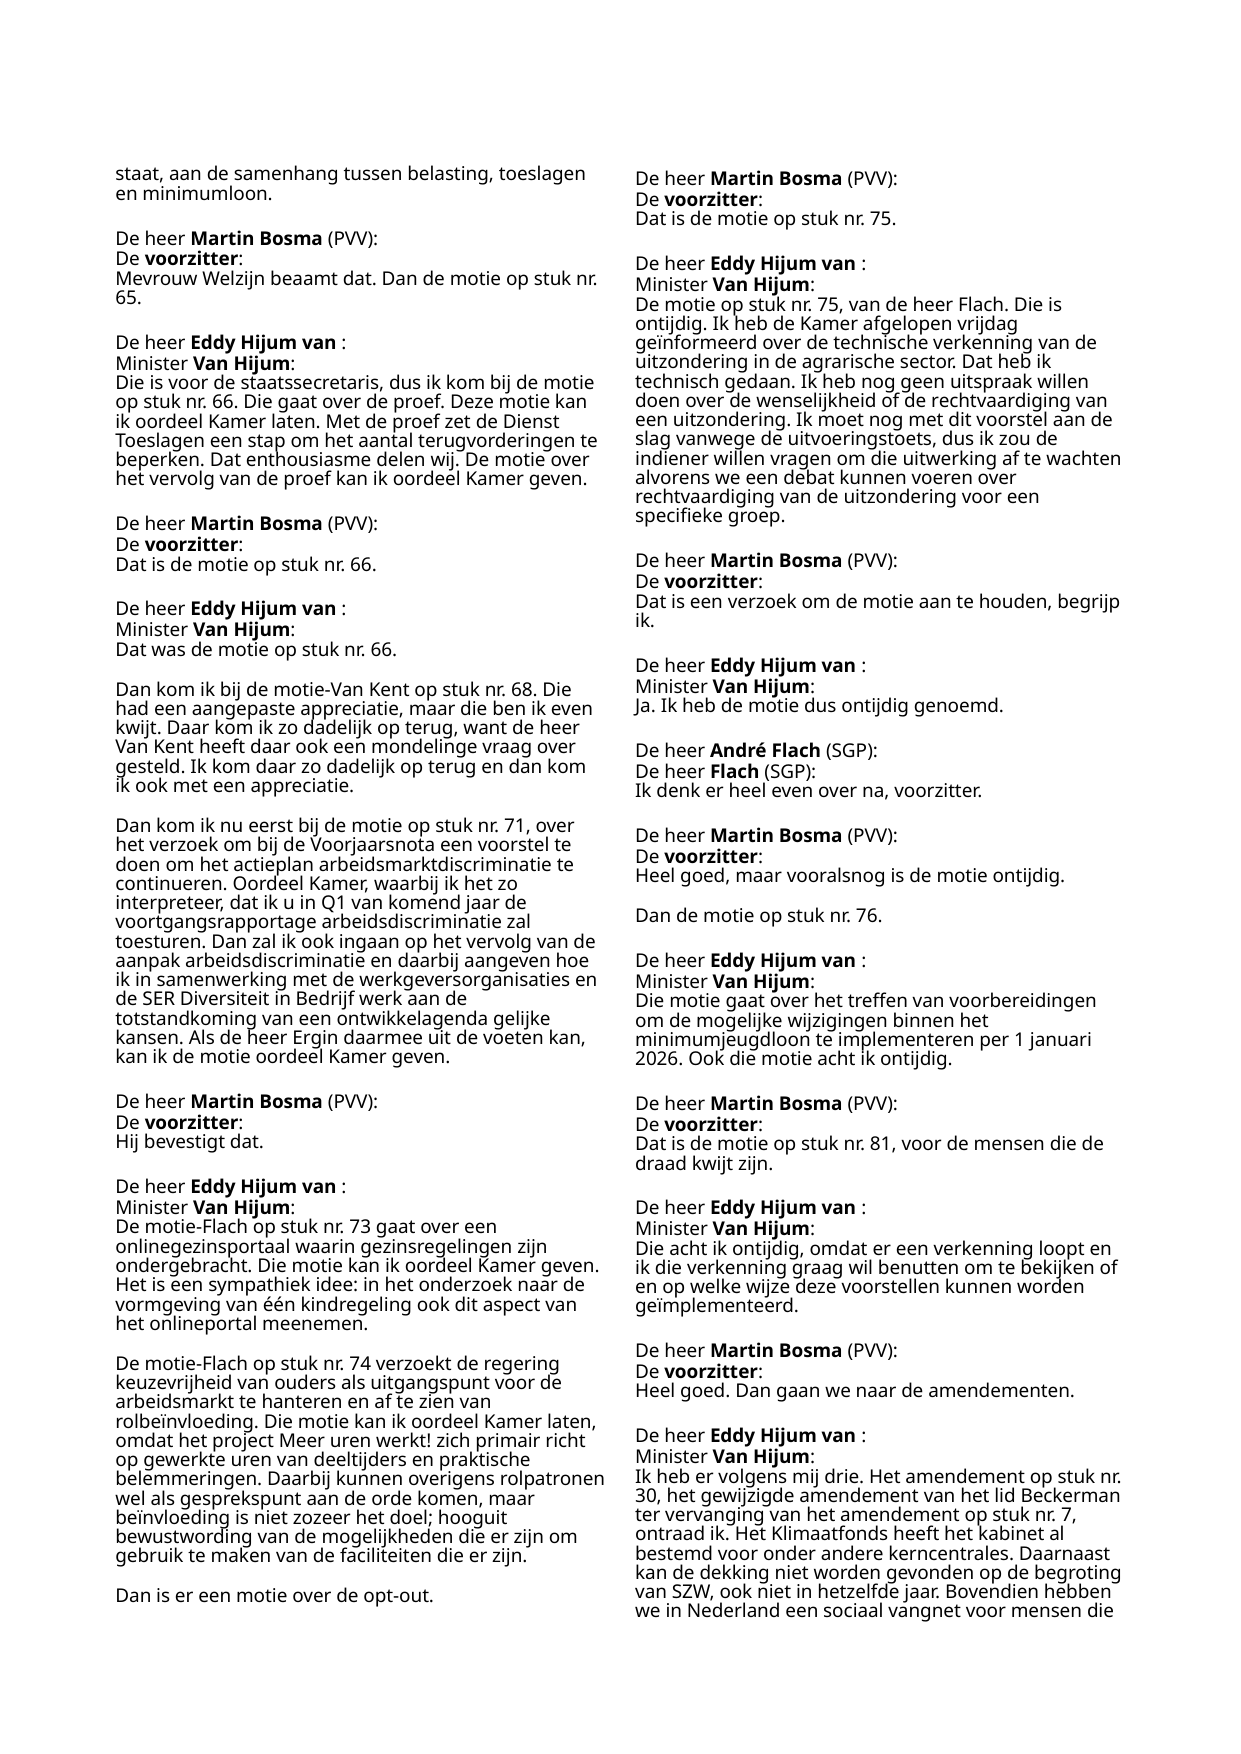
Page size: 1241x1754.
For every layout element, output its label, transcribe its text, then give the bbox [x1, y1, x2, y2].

text De voorzitter: [635, 573, 1125, 593]
text Dan kom ik nu eerst bij de motie op stuk nr. 71, over het verzoek om bij de Voorjaarsnota een voorstel te doen om het actieplan arbeidsmarktdiscriminatie te continueren. Oordeel Kamer, waarbij ik het zo interpreteer, dat ik u in Q1 van komend jaar de voortgangsrapportage arbeidsdiscriminatie zal toesturen. Dan zal ik ook ingaan op het vervolg van de aanpak arbeidsdiscriminatie en daarbij aangeven hoe ik in samenwerking met de werkgeversorganisaties en de SER Diversiteit in Bedrijf werk aan de totstandkoming van een ontwikkelagenda gelijke kansen. Als de heer Ergin daarmee uit de voeten kan, kan ik de motie oordeel Kamer geven. [115, 817, 605, 1067]
text De voorzitter: [635, 191, 1125, 210]
text De heer Martin Bosma (PVV): [635, 1337, 1125, 1363]
text De heer Eddy Hijum van : [115, 329, 605, 355]
text De heer Eddy Hijum van : [115, 596, 605, 621]
text Heel goed. Dan gaan we naar de amendementen. [635, 1382, 1125, 1402]
text Minister Van Hijum: [635, 973, 1125, 992]
text Dan kom ik bij de motie-Van Kent op stuk nr. 68. Die had een aangepaste appreciatie, maar die ben ik even kwijt. Daar kom ik zo dadelijk op terug, want de heer Van Kent heeft daar ook een mondelinge vraag over gesteld. Ik kom daar zo dadelijk op terug en dan kom ik ook met een appreciatie. [115, 681, 605, 796]
text De motie-Flach op stuk nr. 74 verzoekt de regering keuzevrijheid van ouders als uitgangspunt voor de arbeidsmarkt te hanteren en af te zien van rolbeïnvloeding. Die motie kan ik oordeel Kamer laten, omdat het project Meer uren werkt! zich primair richt op gewerkte uren van deeltijders en praktische belemmeringen. Daarbij kunnen overigens rolpatronen wel als gesprekspunt aan de orde komen, maar beïnvloeding is niet zozeer het doel; hooguit bewustwording van de mogelijkheden die er zijn om gebruik te maken van de faciliteiten die er zijn. [115, 1355, 605, 1567]
text Ik denk er heel even over na, voorzitter. [635, 782, 1125, 801]
text Minister Van Hijum: [115, 355, 605, 374]
text Dat was de motie op stuk nr. 66. [115, 641, 605, 660]
text De heer Martin Bosma (PVV): [635, 548, 1125, 573]
text Ja. Ik heb de motie dus ontijdig genoemd. [635, 697, 1125, 716]
text Hij bevestigt dat. [115, 1133, 605, 1153]
text De heer Eddy Hijum van : [635, 947, 1125, 973]
text De heer André Flach (SGP): [635, 737, 1125, 763]
text Dat is de motie op stuk nr. 66. [115, 556, 605, 575]
text De voorzitter: [635, 848, 1125, 867]
text Ik heb er volgens mij drie. Het amendement op stuk nr. 30, het gewijzigde amendement van het lid Beckerman ter vervanging van het amendement op stuk nr. 7, ontraad ik. Het Klimaatfonds heeft het kabinet al bestemd voor onder andere kerncentrales. Daarnaast kan de dekking niet worden gevonden op de begroting van SZW, ook niet in hetzelfde jaar. Bovendien hebben we in Nederland een sociaal vangnet voor mensen die [635, 1468, 1125, 1622]
text De heer Martin Bosma (PVV): [115, 1088, 605, 1114]
text De voorzitter: [115, 1114, 605, 1133]
text Mevrouw Welzijn beaamt dat. Dan de motie op stuk nr. 65. [115, 270, 605, 308]
text Dat is een verzoek om de motie aan te houden, begrijp ik. [635, 593, 1125, 631]
text De voorzitter: [635, 1116, 1125, 1135]
text De heer Eddy Hijum van : [635, 1194, 1125, 1220]
text De voorzitter: [115, 250, 605, 270]
text Dan de motie op stuk nr. 76. [635, 907, 1125, 926]
text Minister Van Hijum: [115, 1199, 605, 1218]
text De heer Martin Bosma (PVV): [635, 822, 1125, 848]
text Heel goed, maar vooralsnog is de motie ontijdig. [635, 867, 1125, 886]
text De heer Martin Bosma (PVV): [115, 225, 605, 250]
text De heer Martin Bosma (PVV): [115, 511, 605, 536]
text Minister Van Hijum: [635, 678, 1125, 697]
text Die acht ik ontijdig, omdat er een verkenning loopt en ik die verkenning graag wil benutten om te bekijken of en op welke wijze deze voorstellen kunnen worden geïmplementeerd. [635, 1239, 1125, 1317]
text Minister Van Hijum: [635, 276, 1125, 296]
text De heer Eddy Hijum van : [115, 1173, 605, 1199]
text Die motie gaat over het treffen van voorbereidingen om de mogelijke wijzigingen binnen het minimumjeugdloon te implementeren per 1 januari 2026. Ook die motie acht ik ontijdig. [635, 992, 1125, 1069]
text De heer Eddy Hijum van : [635, 652, 1125, 678]
text staat, aan de samenhang tussen belasting, toeslagen en minimumloon. [115, 165, 605, 204]
text Die is voor de staatssecretaris, dus ik kom bij de motie op stuk nr. 66. Die gaat over de proef. Deze motie kan ik oordeel Kamer laten. Met de proef zet de Dienst Toeslagen een stap om het aantal terugvorderingen te beperken. Dat enthousiasme delen wij. De motie over het vervolg van de proef kan ik oordeel Kamer geven. [115, 374, 605, 490]
text De voorzitter: [635, 1363, 1125, 1382]
text De heer Eddy Hijum van : [635, 1423, 1125, 1448]
text Dat is de motie op stuk nr. 75. [635, 210, 1125, 230]
text De heer Eddy Hijum van : [635, 251, 1125, 276]
text Minister Van Hijum: [635, 1220, 1125, 1239]
text De heer Flach (SGP): [635, 763, 1125, 782]
text Dat is de motie op stuk nr. 81, voor de mensen die de draad kwijt zijn. [635, 1135, 1125, 1174]
text De heer Martin Bosma (PVV): [635, 1090, 1125, 1116]
text De heer Martin Bosma (PVV): [635, 165, 1125, 191]
text De motie op stuk nr. 75, van de heer Flach. Die is ontijdig. Ik heb de Kamer afgelopen vrijdag geïnformeerd over de technische verkenning van de uitzondering in de agrarische sector. Dat heb ik technisch gedaan. Ik heb nog geen uitspraak willen doen over de wenselijkheid of de rechtvaardiging van een uitzondering. Ik moet nog met dit voorstel aan de slag vanwege de uitvoeringstoets, dus ik zou de indiener willen vragen om die uitwerking af te wachten alvorens we een debat kunnen voeren over rechtvaardiging van de uitzondering voor een specifieke groep. [635, 296, 1125, 527]
text De voorzitter: [115, 536, 605, 556]
text Minister Van Hijum: [635, 1448, 1125, 1468]
text Minister Van Hijum: [115, 621, 605, 641]
text Dan is er een motie over de opt-out. [115, 1587, 605, 1607]
text De motie-Flach op stuk nr. 73 gaat over een onlinegezinsportaal waarin gezinsregelingen zijn ondergebracht. Die motie kan ik oordeel Kamer geven. Het is een sympathiek idee: in het onderzoek naar de vormgeving van één kindregeling ook dit aspect van het onlineportal meenemen. [115, 1218, 605, 1334]
